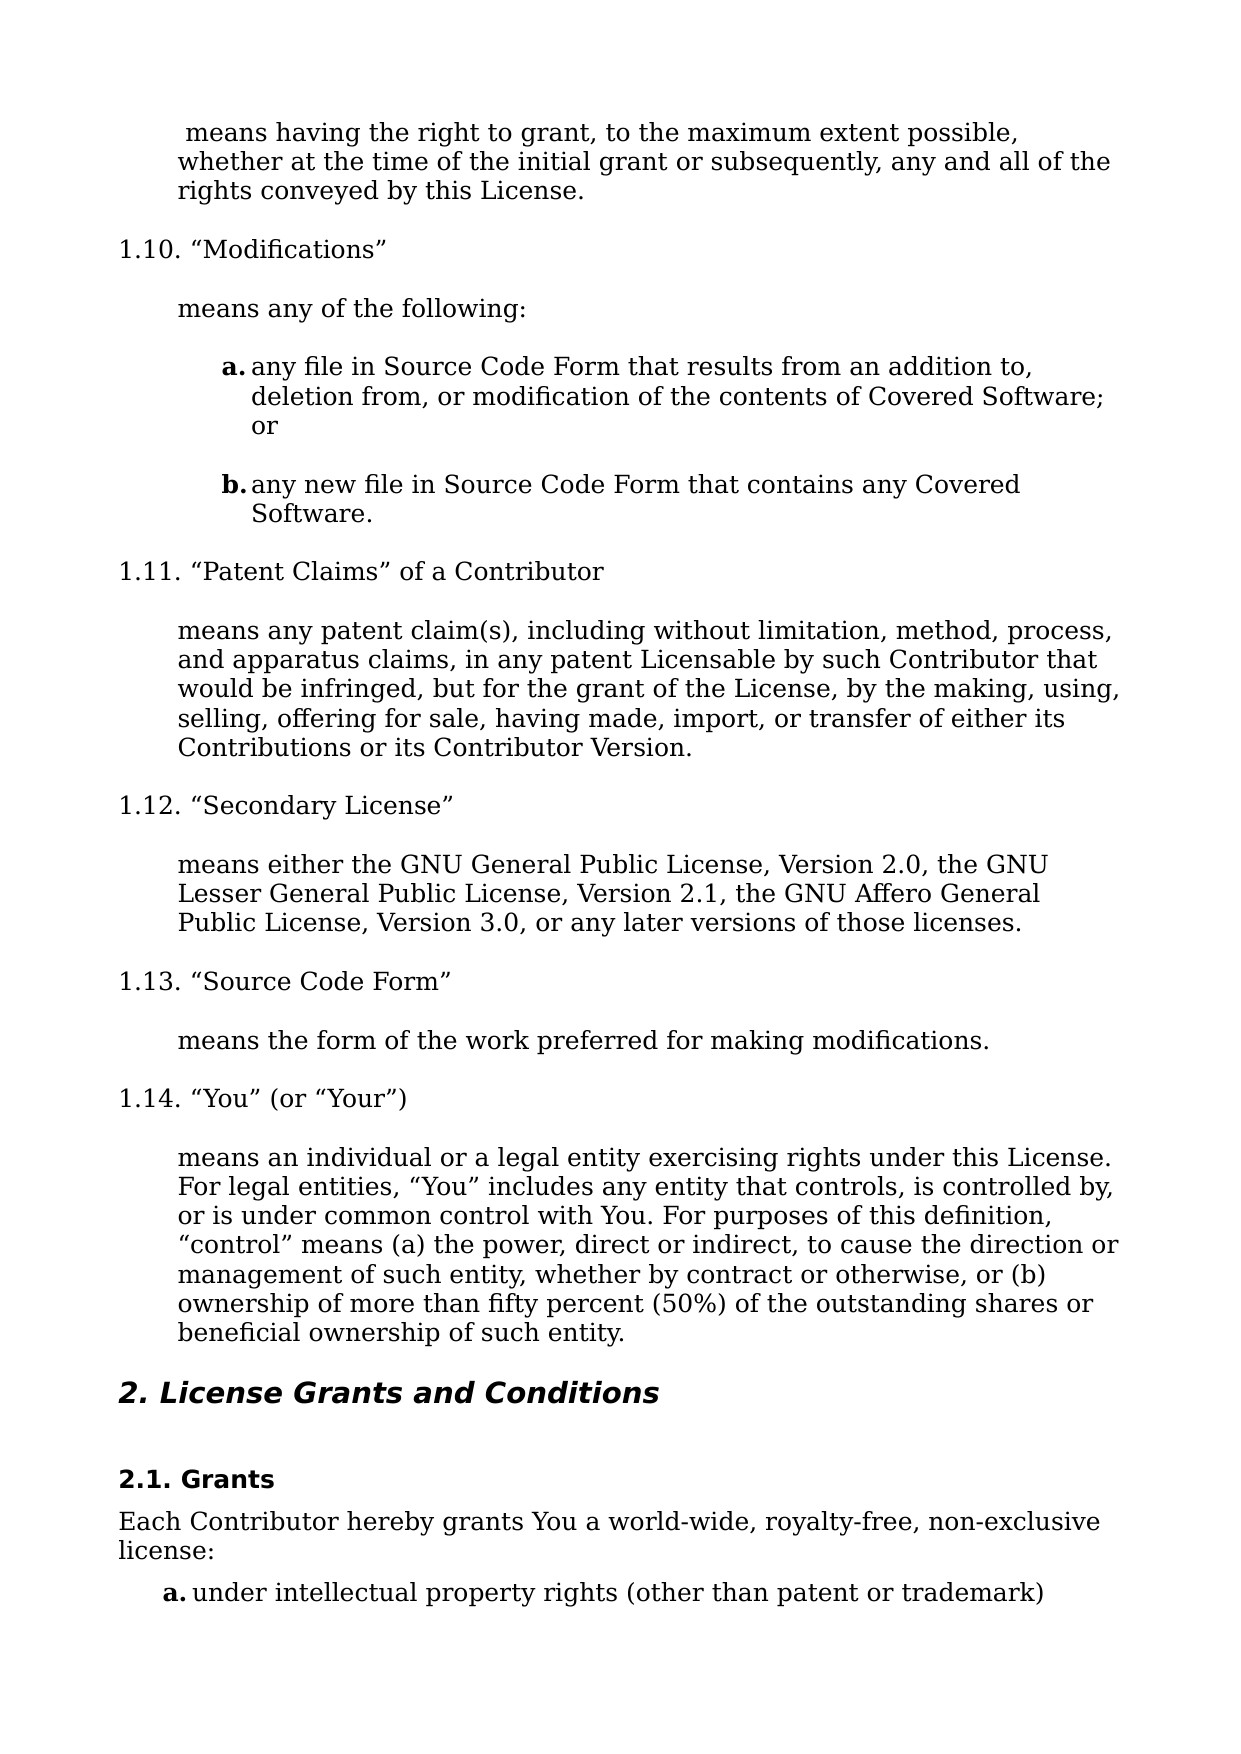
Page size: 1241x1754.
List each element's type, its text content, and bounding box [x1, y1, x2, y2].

list means either the GNU General Public License, Version 2.0, the GNU Lesser General Public License, Version 2.1, the GNU Affero General Public License, Version 3.0, or any later versions of those licenses. [177, 850, 1122, 938]
list means an individual or a legal entity exercising rights under this License. For legal entities, “You” includes any entity that controls, is controlled by, or is under common control with You. For purposes of this definition, “control” means (a) the power, direct or indirect, to cause the direction or management of such entity, whether by contract or otherwise, or (b) ownership of more than fifty percent (50%) of the outstanding shares or beneficial ownership of such entity. [177, 1143, 1122, 1347]
text Each Contributor hereby grants You a world-wide, royalty-free, non-exclusive license: [118, 1507, 1122, 1565]
list means any patent claim(s), including without limitation, method, process, and apparatus claims, in any patent Licensable by such Contributor that would be infringed, but for the grant of the License, by the making, using, selling, offering for sale, having made, import, or transfer of either its Contributions or its Contributor Version. [177, 616, 1122, 762]
list any new file in Source Code Form that contains any Covered Software. [221, 469, 1122, 528]
list under intellectual property rights (other than patent or trademark) [162, 1578, 1122, 1607]
subtitle 1.11. “Patent Claims” of a Contributor [118, 558, 1122, 587]
subtitle 1.14. “You” (or “Your”) [118, 1084, 1122, 1114]
list means any of the following: [177, 294, 1122, 323]
list means having the right to grant, to the maximum extent possible, whether at the time of the initial grant or subsequently, any and all of the rights conveyed by this License. [177, 118, 1122, 206]
subtitle 2.1. Grants [118, 1465, 1122, 1494]
list any file in Source Code Form that results from an addition to, deletion from, or modification of the contents of Covered Software; or [221, 352, 1122, 440]
subtitle 1.13. “Source Code Form” [118, 967, 1122, 996]
subtitle 1.12. “Secondary License” [118, 792, 1122, 821]
subtitle 2. License Grants and Conditions [118, 1377, 1122, 1411]
subtitle 1.10. “Modifications” [118, 235, 1122, 264]
list means the form of the work preferred for making modifications. [177, 1026, 1122, 1055]
